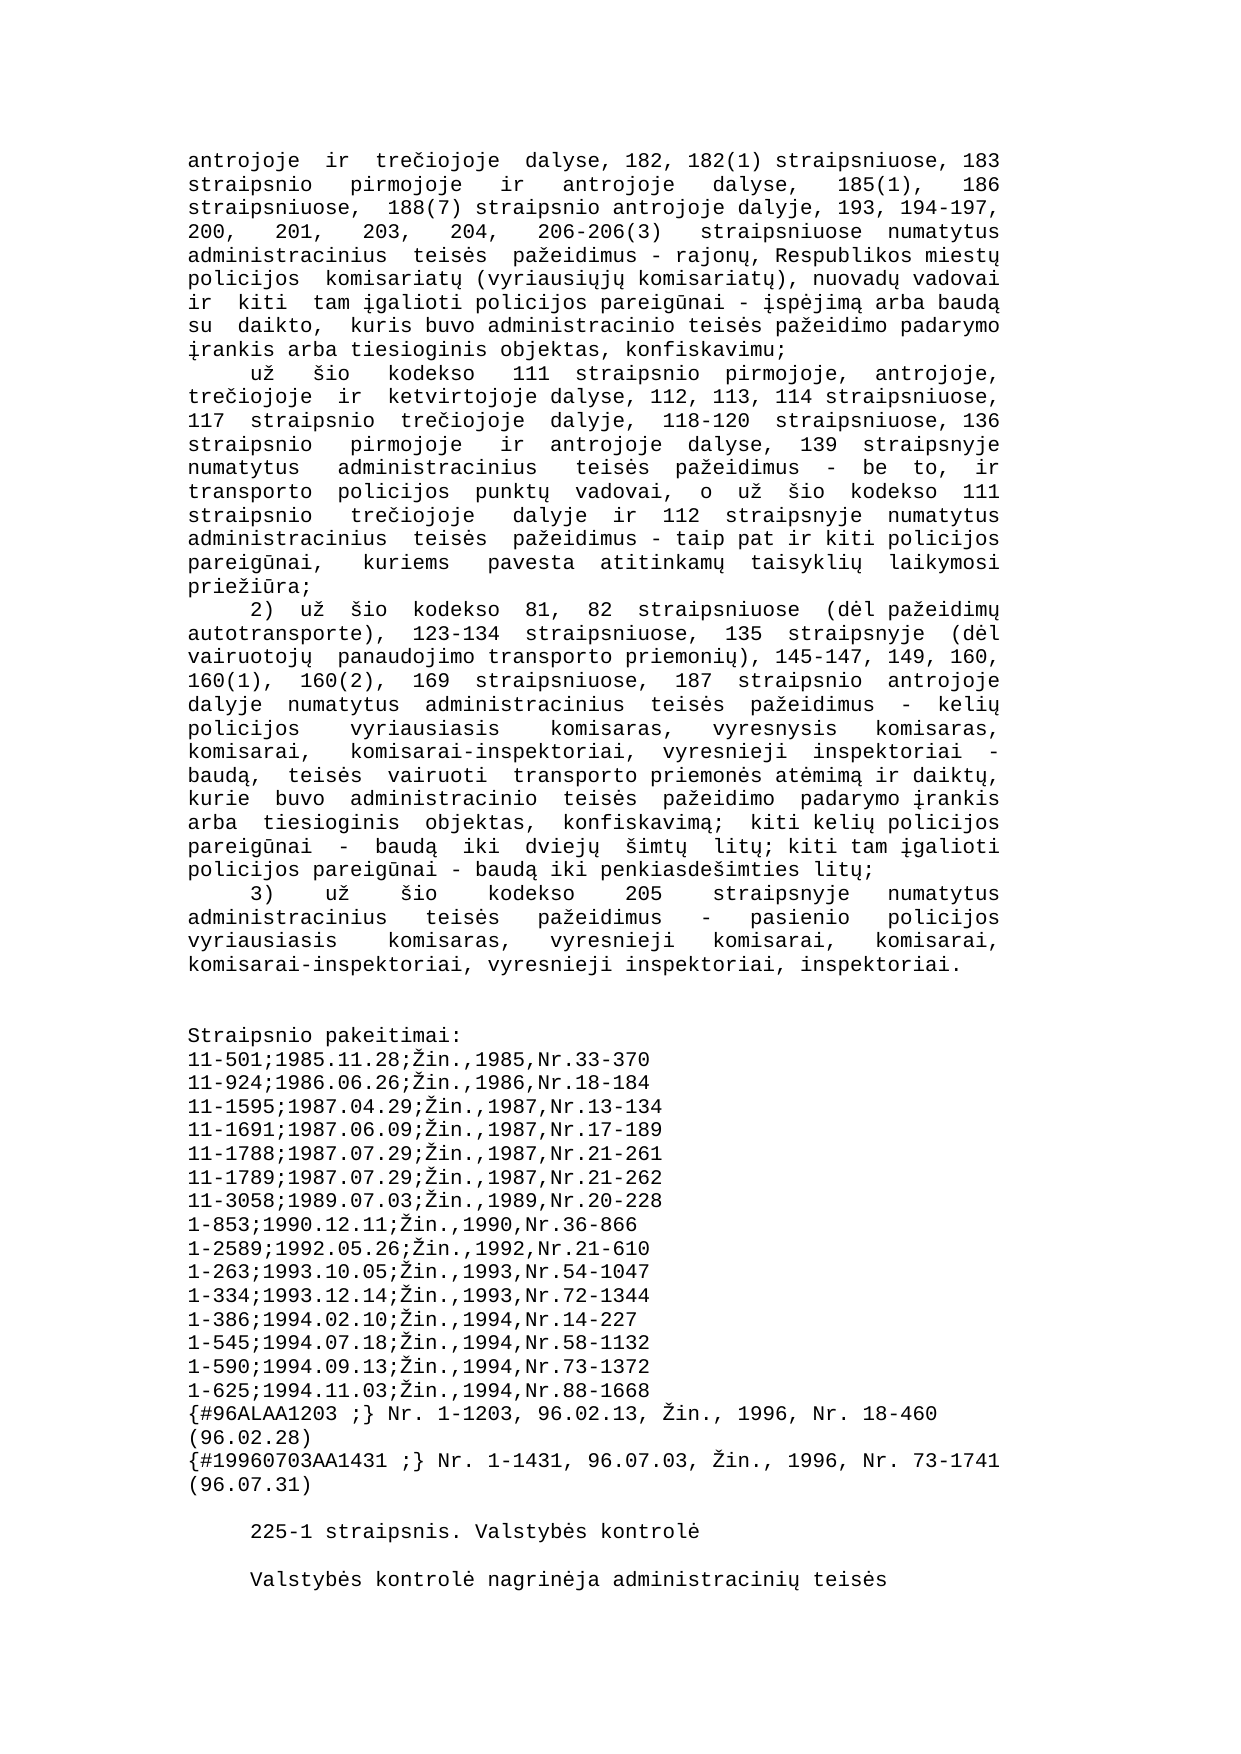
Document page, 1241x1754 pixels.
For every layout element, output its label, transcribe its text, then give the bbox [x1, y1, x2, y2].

text 1-545;1994.07.18;Žin.,1994,Nr.58-1132 [187, 1332, 1053, 1356]
text 11-1788;1987.07.29;Žin.,1987,Nr.21-261 [187, 1143, 1053, 1167]
text Valstybės kontrolė nagrinėja administracinių teisės [187, 1569, 1053, 1592]
text 11-1691;1987.06.09;Žin.,1987,Nr.17-189 [187, 1119, 1053, 1143]
text komisarai, komisarai-inspektoriai, vyresnieji inspektoriai - [187, 741, 1053, 765]
text kurie buvo administracinio teisės pažeidimo padarymo įrankis [187, 788, 1053, 812]
text priežiūra; [187, 576, 1053, 599]
text straipsnio trečiojoje dalyje ir 112 straipsnyje numatytus [187, 505, 1053, 528]
text autotransporte), 123-134 straipsniuose, 135 straipsnyje (dėl [187, 623, 1053, 647]
text vyriausiasis komisaras, vyresnieji komisarai, komisarai, [187, 930, 1053, 954]
text 11-3058;1989.07.03;Žin.,1989,Nr.20-228 [187, 1190, 1053, 1214]
text vairuotojų panaudojimo transporto priemonių), 145-147, 149, 160, [187, 647, 1053, 670]
text arba tiesioginis objektas, konfiskavimą; kiti kelių policijos [187, 812, 1053, 836]
text policijos vyriausiasis komisaras, vyresnysis komisaras, [187, 717, 1053, 741]
text 160(1), 160(2), 169 straipsniuose, 187 straipsnio antrojoje [187, 670, 1053, 694]
text straipsniuose, 188(7) straipsnio antrojoje dalyje, 193, 194-197, [187, 197, 1053, 221]
text Straipsnio pakeitimai: [187, 1025, 1053, 1048]
text policijos komisariatų (vyriausiųjų komisariatų), nuovadų vadovai [187, 268, 1053, 292]
text ir kiti tam įgalioti policijos pareigūnai - įspėjimą arba baudą [187, 292, 1053, 316]
text policijos pareigūnai - baudą iki penkiasdešimties litų; [187, 859, 1053, 883]
text 11-1789;1987.07.29;Žin.,1987,Nr.21-262 [187, 1167, 1053, 1190]
text pareigūnai - baudą iki dviejų šimtų litų; kiti tam įgalioti [187, 836, 1053, 859]
text su daikto, kuris buvo administracinio teisės pažeidimo padarymo [187, 316, 1053, 339]
text 11-924;1986.06.26;Žin.,1986,Nr.18-184 [187, 1072, 1053, 1096]
text už šio kodekso 111 straipsnio pirmojoje, antrojoje, [187, 363, 1053, 386]
text {#96ALAA1203 ;} Nr. 1-1203, 96.02.13, Žin., 1996, Nr. 18-460 (96.02.28) [187, 1403, 1053, 1451]
text baudą, teisės vairuoti transporto priemonės atėmimą ir daiktų, [187, 765, 1053, 788]
text pareigūnai, kuriems pavesta atitinkamų taisyklių laikymosi [187, 552, 1053, 576]
text administracinius teisės pažeidimus - rajonų, Respublikos miestų [187, 244, 1053, 268]
text 117 straipsnio trečiojoje dalyje, 118-120 straipsniuose, 136 [187, 410, 1053, 434]
text numatytus administracinius teisės pažeidimus - be to, ir [187, 457, 1053, 481]
text {#19960703AA1431 ;} Nr. 1-1431, 96.07.03, Žin., 1996, Nr. 73-1741 (96.07.31) [187, 1451, 1053, 1498]
text straipsnio pirmojoje ir antrojoje dalyse, 185(1), 186 [187, 174, 1053, 197]
text 11-1595;1987.04.29;Žin.,1987,Nr.13-134 [187, 1096, 1053, 1119]
text 1-590;1994.09.13;Žin.,1994,Nr.73-1372 [187, 1356, 1053, 1379]
text įrankis arba tiesioginis objektas, konfiskavimu; [187, 339, 1053, 363]
text transporto policijos punktų vadovai, o už šio kodekso 111 [187, 481, 1053, 505]
text 2) už šio kodekso 81, 82 straipsniuose (dėl pažeidimų [187, 599, 1053, 623]
text 1-263;1993.10.05;Žin.,1993,Nr.54-1047 [187, 1261, 1053, 1285]
text dalyje numatytus administracinius teisės pažeidimus - kelių [187, 694, 1053, 717]
text 11-501;1985.11.28;Žin.,1985,Nr.33-370 [187, 1048, 1053, 1072]
text administracinius teisės pažeidimus - pasienio policijos [187, 907, 1053, 930]
text komisarai-inspektoriai, vyresnieji inspektoriai, inspektoriai. [187, 954, 1053, 978]
text antrojoje ir trečiojoje dalyse, 182, 182(1) straipsniuose, 183 [187, 150, 1053, 174]
text 1-386;1994.02.10;Žin.,1994,Nr.14-227 [187, 1309, 1053, 1332]
text straipsnio pirmojoje ir antrojoje dalyse, 139 straipsnyje [187, 434, 1053, 457]
text 1-334;1993.12.14;Žin.,1993,Nr.72-1344 [187, 1285, 1053, 1309]
text 1-625;1994.11.03;Žin.,1994,Nr.88-1668 [187, 1379, 1053, 1403]
text 1-2589;1992.05.26;Žin.,1992,Nr.21-610 [187, 1238, 1053, 1261]
text administracinius teisės pažeidimus - taip pat ir kiti policijos [187, 528, 1053, 552]
text 1-853;1990.12.11;Žin.,1990,Nr.36-866 [187, 1214, 1053, 1238]
text 3) už šio kodekso 205 straipsnyje numatytus [187, 883, 1053, 907]
text trečiojoje ir ketvirtojoje dalyse, 112, 113, 114 straipsniuose, [187, 386, 1053, 410]
text 225-1 straipsnis. Valstybės kontrolė [187, 1521, 1053, 1545]
text 200, 201, 203, 204, 206-206(3) straipsniuose numatytus [187, 221, 1053, 244]
